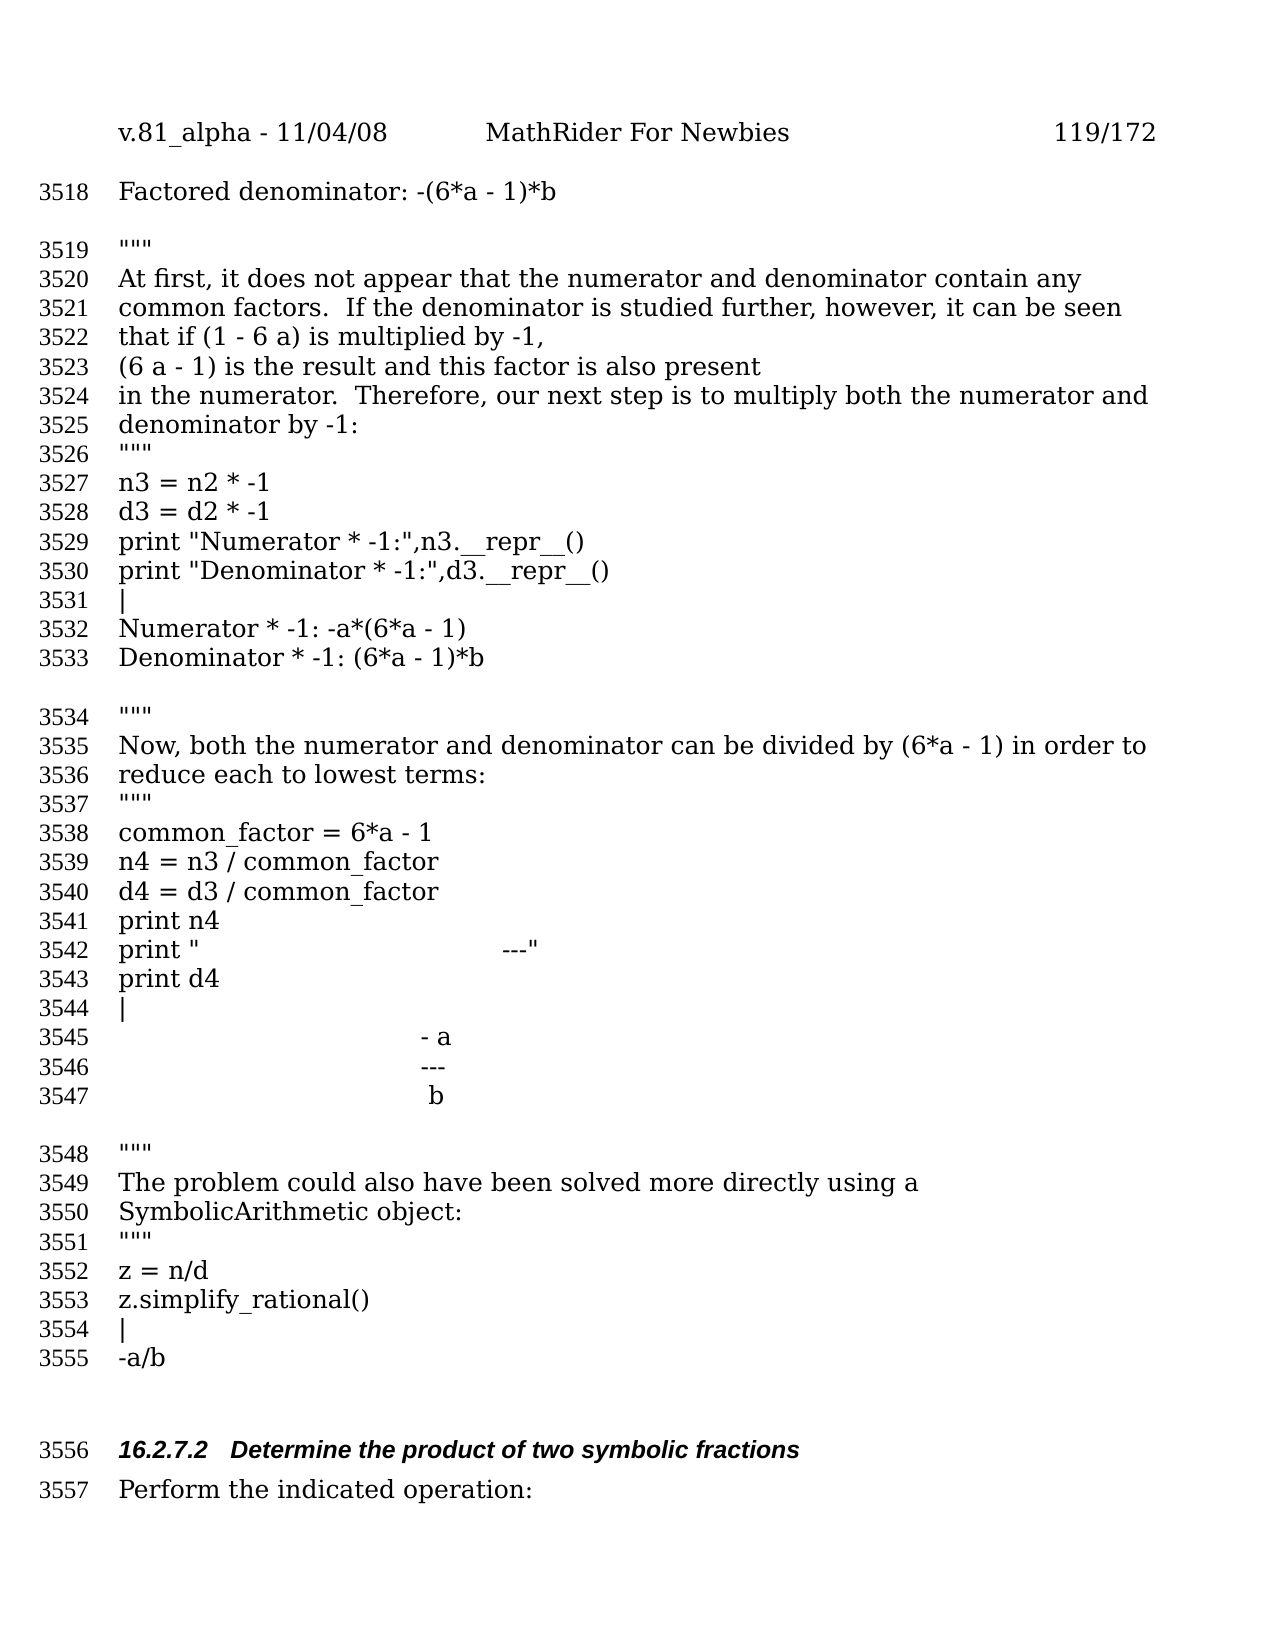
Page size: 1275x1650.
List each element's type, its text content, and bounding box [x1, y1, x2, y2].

text At first, it does not appear that the numerator and denominator contain any common factors. If the denominator is studied further, however, it can be seen that if (1 - 6 a) is multiplied by -1, [118, 264, 1157, 352]
text | [118, 1314, 1157, 1343]
text """ [118, 789, 1157, 818]
text print n4 [118, 906, 1157, 935]
text """ [118, 439, 1157, 468]
text z = n/d [118, 1256, 1157, 1285]
text Now, both the numerator and denominator can be divided by (6*a - 1) in order to reduce each to lowest terms: [118, 731, 1157, 789]
text d4 = d3 / common_factor [118, 877, 1157, 906]
text z.simplify_rational() [118, 1285, 1157, 1314]
text common_factor = 6*a - 1 [118, 818, 1157, 848]
text """ [118, 702, 1157, 731]
text Denominator * -1: (6*a - 1)*b [118, 643, 1157, 673]
text print " ---" [118, 935, 1157, 964]
text | [118, 993, 1157, 1023]
text Numerator * -1: -a*(6*a - 1) [118, 614, 1157, 643]
text Factored denominator: -(6*a - 1)*b [118, 177, 1157, 206]
text --- [118, 1052, 1157, 1081]
text n3 = n2 * -1 [118, 468, 1157, 498]
text d3 = d2 * -1 [118, 498, 1157, 527]
text print "Numerator * -1:",n3.__repr__() [118, 527, 1157, 556]
text n4 = n3 / common_factor [118, 848, 1157, 877]
text The problem could also have been solved more directly using a SymbolicArithmetic object: [118, 1168, 1157, 1227]
text Perform the indicated operation: [118, 1475, 1157, 1504]
text -a/b [118, 1343, 1157, 1373]
text """ [118, 1139, 1157, 1168]
text print d4 [118, 964, 1157, 993]
text b [118, 1081, 1157, 1110]
text (6 a - 1) is the result and this factor is also present [118, 352, 1157, 381]
subtitle Determine the product of two symbolic fractions [118, 1435, 1157, 1463]
text in the numerator. Therefore, our next step is to multiply both the numerator and denominator by -1: [118, 381, 1157, 439]
text """ [118, 235, 1157, 264]
text """ [118, 1227, 1157, 1256]
text | [118, 585, 1157, 614]
text print "Denominator * -1:",d3.__repr__() [118, 556, 1157, 585]
text - a [118, 1023, 1157, 1052]
